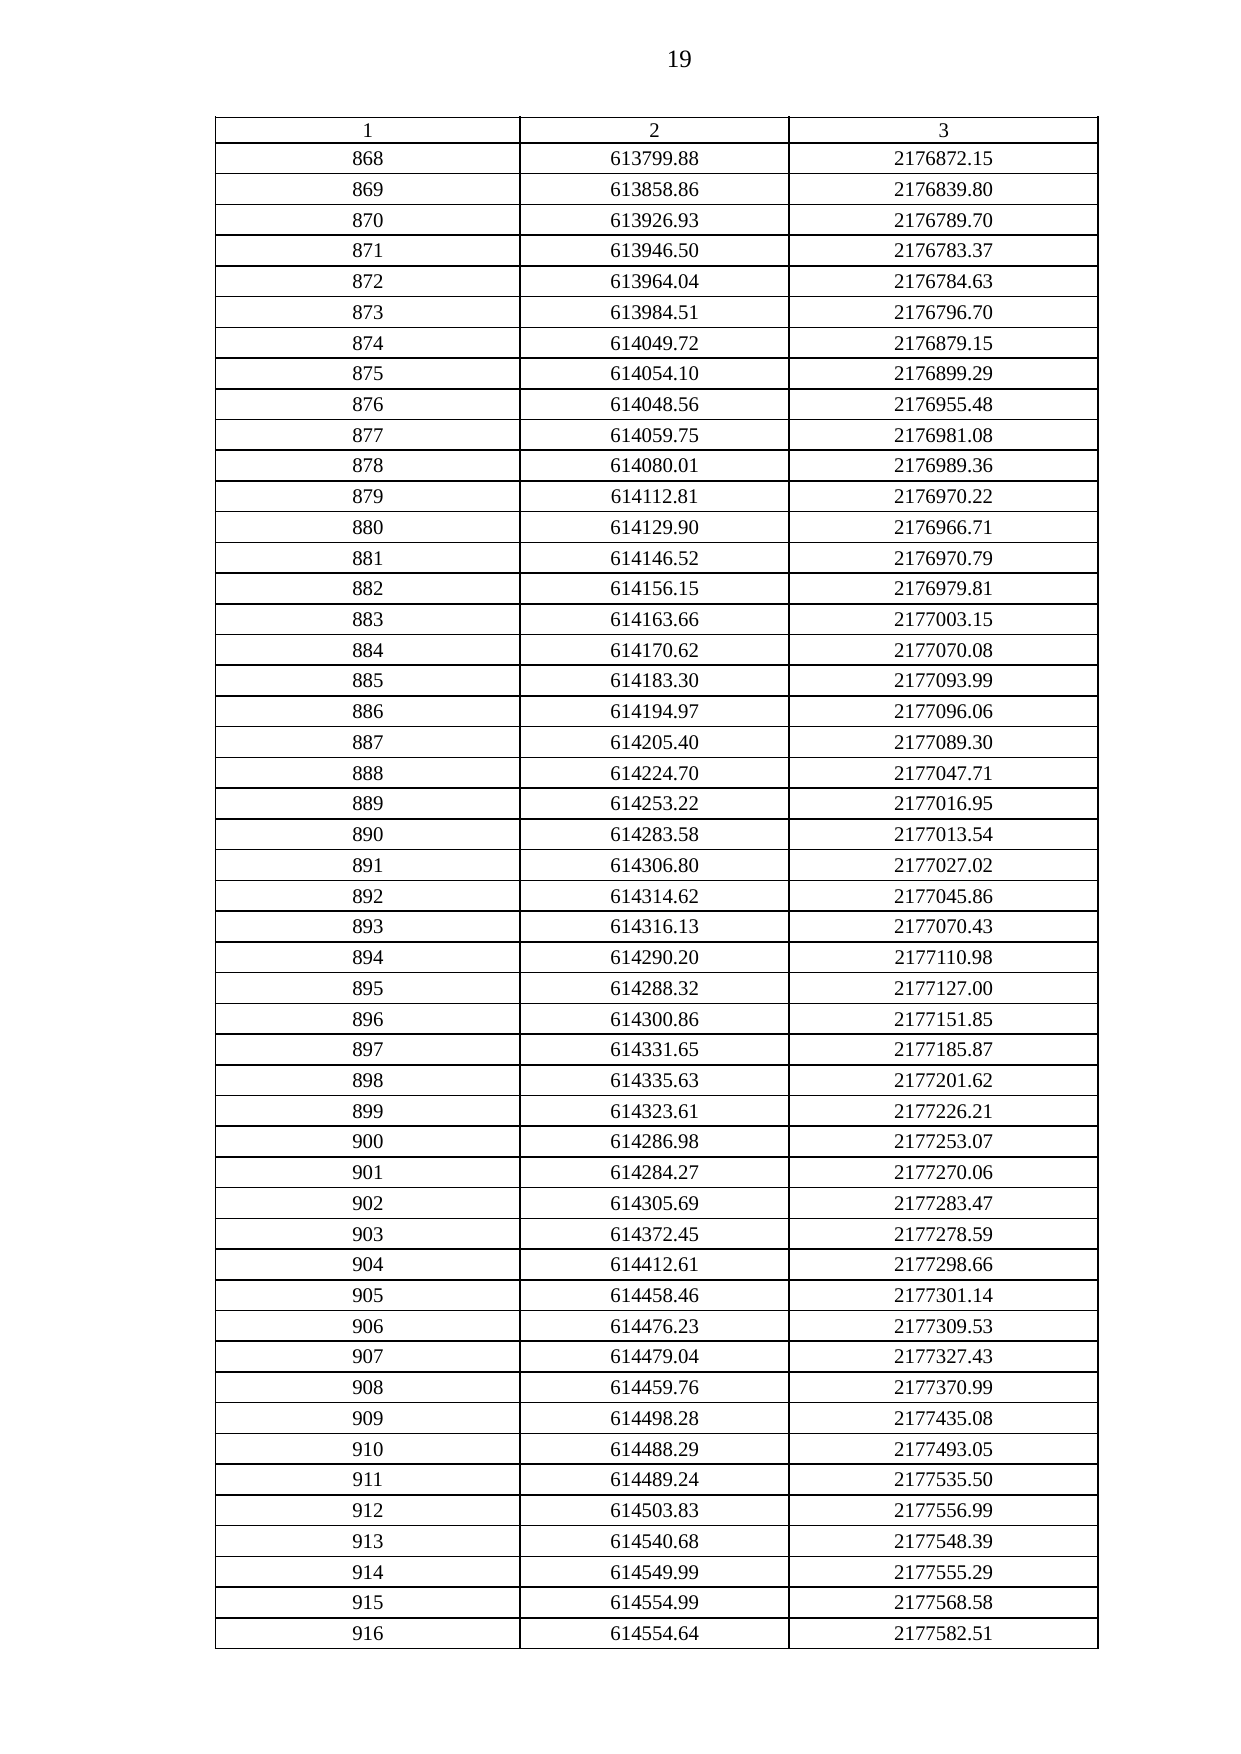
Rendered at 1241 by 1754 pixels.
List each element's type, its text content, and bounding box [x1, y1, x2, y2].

table_cell 909 [216, 1403, 519, 1433]
table_cell 2177185.87 [790, 1035, 1097, 1064]
table_cell 2177027.02 [790, 850, 1097, 879]
table_cell 2177370.99 [790, 1373, 1097, 1402]
table_header 1 [216, 118, 519, 142]
table_cell 890 [216, 820, 519, 849]
table_cell 880 [216, 512, 519, 541]
table_cell 878 [216, 451, 519, 480]
table_cell 2176981.08 [790, 420, 1097, 449]
table_cell 2177301.14 [790, 1281, 1097, 1310]
table_cell 912 [216, 1496, 519, 1525]
table_cell 2177568.58 [790, 1588, 1097, 1617]
table_cell 2177556.99 [790, 1496, 1097, 1525]
table_cell 2177016.95 [790, 789, 1097, 818]
table_cell 882 [216, 574, 519, 603]
table_cell 614549.99 [521, 1557, 788, 1586]
table_cell 2177070.43 [790, 912, 1097, 941]
table_cell 874 [216, 328, 519, 357]
table_cell 614283.58 [521, 820, 788, 849]
table_cell 2176783.37 [790, 236, 1097, 265]
table_cell 614458.46 [521, 1281, 788, 1310]
table_cell 2177253.07 [790, 1127, 1097, 1156]
table_cell 2177070.08 [790, 635, 1097, 664]
table_cell 908 [216, 1373, 519, 1402]
table_cell 916 [216, 1619, 519, 1648]
table_cell 2177201.62 [790, 1066, 1097, 1094]
table_cell 614323.61 [521, 1096, 788, 1125]
table_cell 613799.88 [521, 144, 788, 173]
table_cell 2177582.51 [790, 1619, 1097, 1648]
table_cell 896 [216, 1004, 519, 1033]
table_cell 891 [216, 850, 519, 879]
table_cell 614331.65 [521, 1035, 788, 1064]
table_cell 868 [216, 144, 519, 173]
table_cell 887 [216, 727, 519, 757]
table_cell 2177013.54 [790, 820, 1097, 849]
table_cell 2176839.80 [790, 174, 1097, 203]
table_cell 877 [216, 420, 519, 449]
table_cell 2177110.98 [790, 943, 1097, 972]
table_cell 614054.10 [521, 359, 788, 388]
table_cell 614253.22 [521, 789, 788, 818]
table_cell 614183.30 [521, 666, 788, 695]
table_cell 613984.51 [521, 297, 788, 326]
table_cell 2177226.21 [790, 1096, 1097, 1125]
table_cell 2177093.99 [790, 666, 1097, 695]
table_cell 614112.81 [521, 482, 788, 511]
table_cell 614059.75 [521, 420, 788, 449]
table_cell 2176989.36 [790, 451, 1097, 480]
table_cell 2177283.47 [790, 1188, 1097, 1217]
table_cell 895 [216, 973, 519, 1002]
table_cell 2176955.48 [790, 390, 1097, 418]
table_cell 614316.13 [521, 912, 788, 941]
table_cell 2176784.63 [790, 267, 1097, 296]
table_cell 614288.32 [521, 973, 788, 1002]
table_cell 2177270.06 [790, 1158, 1097, 1187]
table_cell 614479.04 [521, 1342, 788, 1371]
table_cell 614080.01 [521, 451, 788, 480]
table_cell 614286.98 [521, 1127, 788, 1156]
table_cell 906 [216, 1311, 519, 1340]
table_cell 2177327.43 [790, 1342, 1097, 1371]
table_cell 873 [216, 297, 519, 326]
table_cell 911 [216, 1465, 519, 1494]
table_cell 614503.83 [521, 1496, 788, 1525]
table_cell 2177045.86 [790, 881, 1097, 910]
table_cell 614489.24 [521, 1465, 788, 1494]
table_cell 614156.15 [521, 574, 788, 603]
table_cell 879 [216, 482, 519, 511]
table_cell 2177298.66 [790, 1250, 1097, 1279]
table_cell 872 [216, 267, 519, 296]
table_cell 614372.45 [521, 1219, 788, 1248]
table_cell 613964.04 [521, 267, 788, 296]
table_cell 889 [216, 789, 519, 818]
table_cell 2177555.29 [790, 1557, 1097, 1586]
table_cell 614554.64 [521, 1619, 788, 1648]
table_cell 869 [216, 174, 519, 203]
table_cell 614284.27 [521, 1158, 788, 1187]
table_cell 899 [216, 1096, 519, 1125]
table_cell 2176789.70 [790, 205, 1097, 234]
table_cell 2177151.85 [790, 1004, 1097, 1033]
table_cell 614300.86 [521, 1004, 788, 1033]
table_cell 907 [216, 1342, 519, 1371]
table_cell 614163.66 [521, 605, 788, 634]
table_cell 901 [216, 1158, 519, 1187]
table_header 2 [521, 118, 788, 142]
table_cell 614205.40 [521, 727, 788, 757]
table_cell 614305.69 [521, 1188, 788, 1217]
table_cell 876 [216, 390, 519, 418]
table_cell 884 [216, 635, 519, 664]
table_cell 614170.62 [521, 635, 788, 664]
table_cell 2177089.30 [790, 727, 1097, 757]
table_cell 2177047.71 [790, 758, 1097, 787]
table_cell 913 [216, 1526, 519, 1556]
table_cell 2177309.53 [790, 1311, 1097, 1340]
table_cell 881 [216, 543, 519, 572]
table_cell 614224.70 [521, 758, 788, 787]
table_cell 614048.56 [521, 390, 788, 418]
table_cell 2176796.70 [790, 297, 1097, 326]
table_cell 870 [216, 205, 519, 234]
table_cell 614488.29 [521, 1434, 788, 1463]
table_cell 2176899.29 [790, 359, 1097, 388]
table_cell 892 [216, 881, 519, 910]
table_cell 613858.86 [521, 174, 788, 203]
table_cell 904 [216, 1250, 519, 1279]
table_cell 2177493.05 [790, 1434, 1097, 1463]
table_cell 614306.80 [521, 850, 788, 879]
table_cell 614049.72 [521, 328, 788, 357]
table_cell 2177535.50 [790, 1465, 1097, 1494]
table_cell 905 [216, 1281, 519, 1310]
table_cell 2177548.39 [790, 1526, 1097, 1556]
table_cell 915 [216, 1588, 519, 1617]
table_cell 2177278.59 [790, 1219, 1097, 1248]
table_cell 614194.97 [521, 697, 788, 726]
table_cell 2176872.15 [790, 144, 1097, 173]
table_cell 614476.23 [521, 1311, 788, 1340]
table_cell 894 [216, 943, 519, 972]
table_cell 910 [216, 1434, 519, 1463]
table_cell 2177096.06 [790, 697, 1097, 726]
table_cell 613926.93 [521, 205, 788, 234]
table_cell 614412.61 [521, 1250, 788, 1279]
table_cell 614540.68 [521, 1526, 788, 1556]
table_cell 885 [216, 666, 519, 695]
table_cell 614554.99 [521, 1588, 788, 1617]
table_cell 886 [216, 697, 519, 726]
table_cell 893 [216, 912, 519, 941]
table_cell 614314.62 [521, 881, 788, 910]
table_cell 888 [216, 758, 519, 787]
table_cell 914 [216, 1557, 519, 1586]
table_cell 883 [216, 605, 519, 634]
table_cell 614129.90 [521, 512, 788, 541]
table_cell 2177435.08 [790, 1403, 1097, 1433]
table_cell 903 [216, 1219, 519, 1248]
table_cell 614290.20 [521, 943, 788, 972]
table_cell 614335.63 [521, 1066, 788, 1094]
table_cell 2176970.79 [790, 543, 1097, 572]
table_cell 2176966.71 [790, 512, 1097, 541]
table_cell 900 [216, 1127, 519, 1156]
table_cell 614146.52 [521, 543, 788, 572]
table_cell 2176970.22 [790, 482, 1097, 511]
table_header 3 [790, 118, 1097, 142]
table_cell 613946.50 [521, 236, 788, 265]
table_cell 2177003.15 [790, 605, 1097, 634]
table_cell 898 [216, 1066, 519, 1094]
table_cell 897 [216, 1035, 519, 1064]
table_cell 2177127.00 [790, 973, 1097, 1002]
table_cell 875 [216, 359, 519, 388]
table_cell 2176979.81 [790, 574, 1097, 603]
table_cell 2176879.15 [790, 328, 1097, 357]
table_cell 614459.76 [521, 1373, 788, 1402]
table_cell 614498.28 [521, 1403, 788, 1433]
table_cell 871 [216, 236, 519, 265]
table_cell 902 [216, 1188, 519, 1217]
